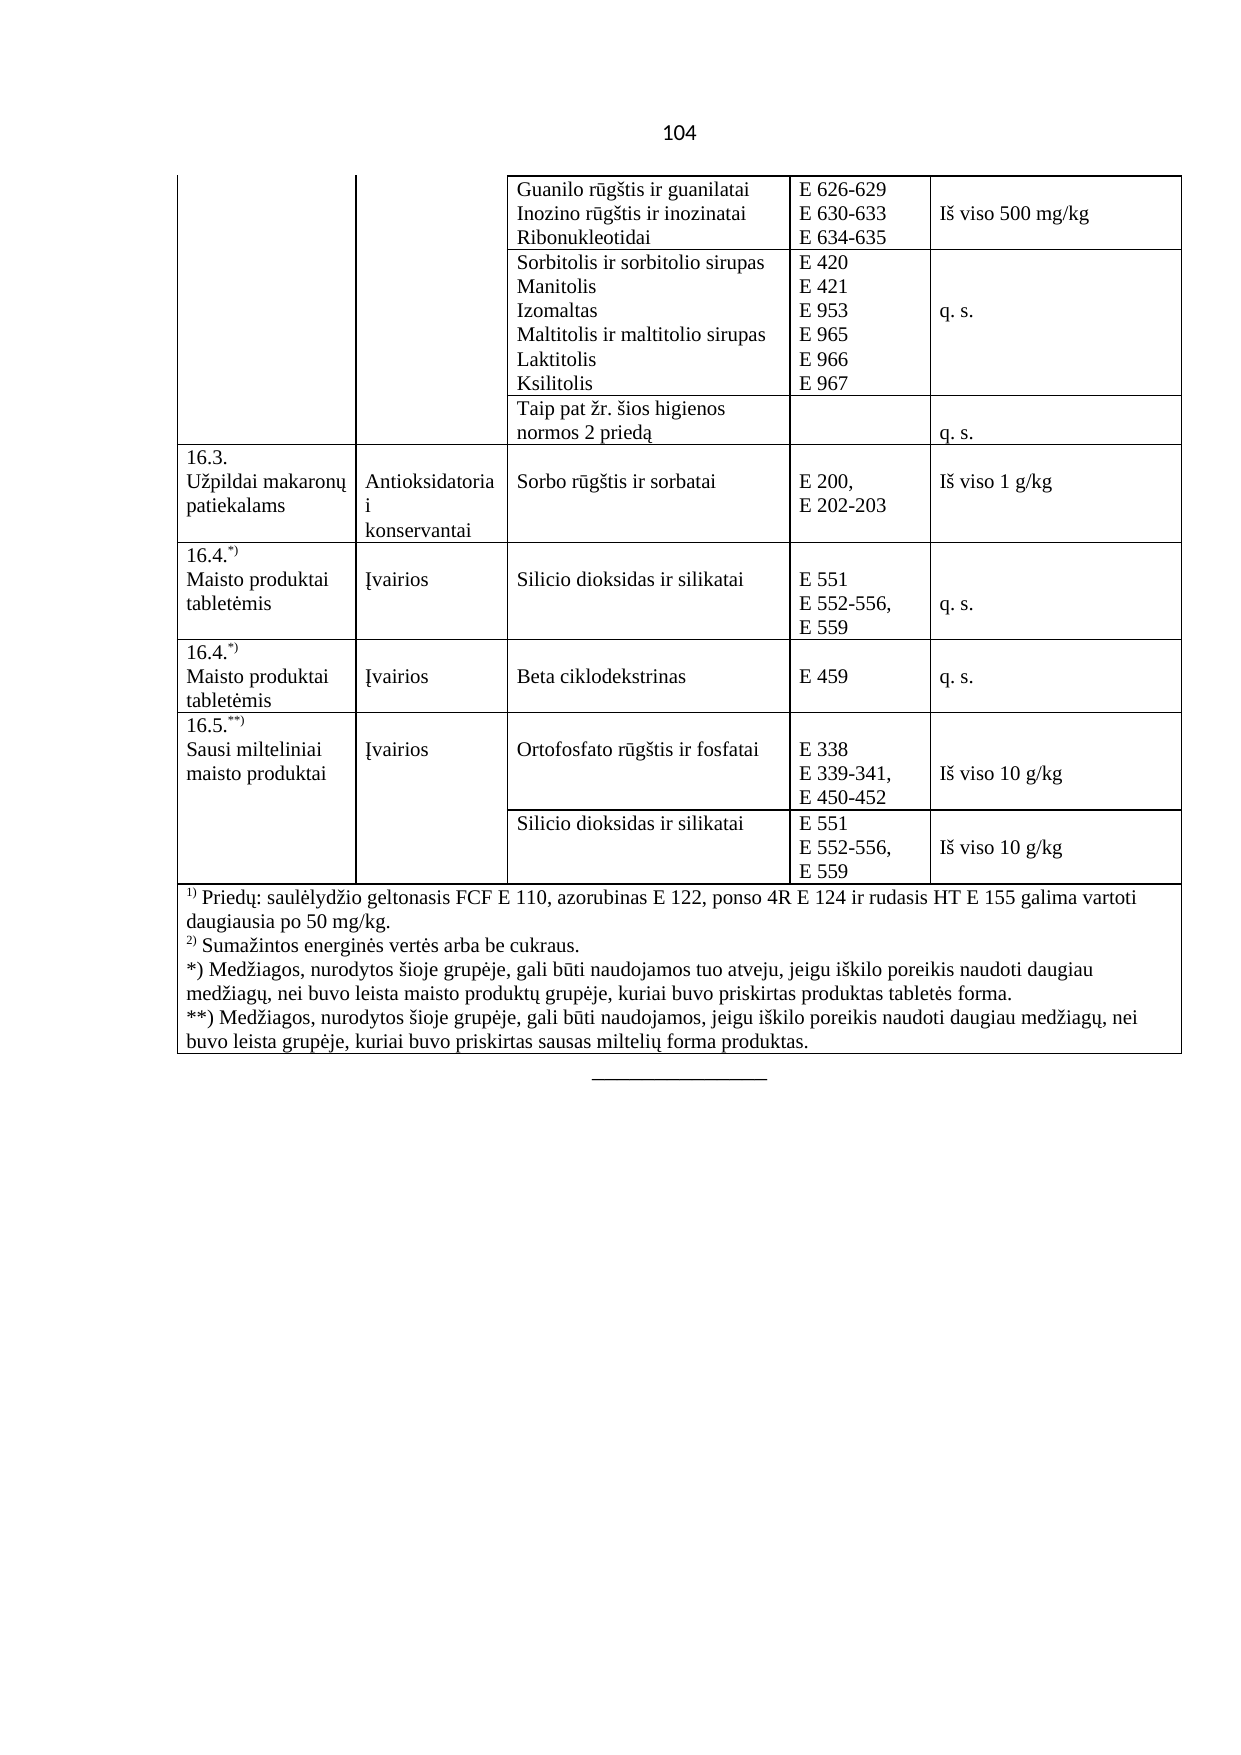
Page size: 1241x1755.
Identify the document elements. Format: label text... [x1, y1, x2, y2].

table_cell E 630-633 [791, 201, 930, 224]
table_cell [178, 809, 355, 883]
table_cell [178, 249, 355, 274]
table_cell 16.3. Užpildai makaronų patiekalams [178, 445, 355, 542]
table_cell q. s. [931, 543, 1181, 639]
table_cell [178, 420, 355, 444]
table_cell [178, 201, 355, 224]
table_cell [357, 249, 507, 274]
table_cell Izomaltas [508, 298, 789, 322]
table_cell *) Medžiagos, nurodytos šioje grupėje, gali būti naudojamos tuo atveju, jeigu iškilo poreikis naudoti daugiau medžiagų, nei buvo leista maisto produktų grupėje, kuriai buvo priskirtas produktas tabletės forma. **) Medžiagos, nurodytos šioje grupėje, gali būti naudojamos, jeigu iškilo poreikis naudoti daugiau medžiagų, nei buvo leista grupėje, kuriai buvo priskirtas sausas miltelių forma produktas. [178, 957, 1181, 1053]
table_cell E 965 [791, 323, 930, 346]
table_cell Inozino rūgštis ir inozinatai [508, 201, 789, 224]
table_cell 16.5.**) Sausi milteliniai maisto produktai [178, 713, 355, 809]
table_cell Įvairios [357, 543, 507, 639]
table_cell [178, 346, 355, 371]
table_cell [357, 201, 507, 224]
table_cell [357, 175, 507, 201]
table_cell 16.4.*) Maisto produktai tabletėmis [178, 640, 355, 712]
table_cell [357, 274, 507, 298]
table_cell Beta ciklodekstrinas [508, 640, 789, 712]
table_cell [931, 177, 1181, 201]
table_cell Silicio dioksidas ir silikatai [508, 811, 789, 883]
table_cell [357, 323, 507, 346]
text ______________ [177, 1054, 1181, 1083]
table_cell [931, 346, 1181, 371]
table_cell E 953 [791, 298, 930, 322]
table_cell [357, 225, 507, 249]
table_cell [931, 250, 1181, 274]
table_cell [357, 395, 507, 420]
table_cell Guanilo rūgštis ir guanilatai [508, 177, 789, 201]
table_cell E 551 E 552-556, E 559 [791, 811, 930, 883]
table_cell E 420 [791, 250, 930, 274]
table_cell Iš viso 500 mg/kg [931, 201, 1181, 224]
table_cell Maltitolis ir maltitolio sirupas [508, 323, 789, 346]
table_cell Iš viso 1 g/kg [931, 445, 1181, 542]
table_cell [178, 274, 355, 298]
table_cell Įvairios [357, 640, 507, 712]
table_cell Taip pat žr. šios higienos [508, 396, 789, 420]
table_cell E 966 [791, 346, 930, 371]
table_cell [357, 371, 507, 394]
table_cell E 626-629 [791, 177, 930, 201]
table_cell 16.4.*) Maisto produktai tabletėmis [178, 543, 355, 639]
table_cell [357, 809, 507, 883]
table_cell [178, 175, 355, 201]
table_cell [791, 420, 930, 444]
table_cell Ortofosfato rūgštis ir fosfatai [508, 713, 789, 809]
table_cell normos 2 priedą [508, 420, 789, 444]
table_cell E 200, E 202-203 [791, 445, 930, 542]
table_cell [791, 396, 930, 420]
table_cell E 338 E 339-341, E 450-452 [791, 713, 930, 809]
table_cell Iš viso 10 g/kg [931, 713, 1181, 809]
table_cell Iš viso 10 g/kg [931, 811, 1181, 883]
table_cell Manitolis [508, 274, 789, 298]
table_cell [357, 346, 507, 371]
table_cell q. s. [931, 420, 1181, 444]
table_cell Ribonukleotidai [508, 225, 789, 249]
table_cell E 459 [791, 640, 930, 712]
table_cell [178, 371, 355, 394]
table_cell [178, 298, 355, 322]
table_cell [931, 396, 1181, 420]
table_cell [357, 298, 507, 322]
table_cell [931, 323, 1181, 346]
table_cell Laktitolis [508, 346, 789, 371]
table_cell [178, 225, 355, 249]
table_cell Antioksidatoriai konservantai [357, 445, 507, 542]
table_cell E 551 E 552-556, E 559 [791, 543, 930, 639]
table_cell Įvairios [357, 713, 507, 809]
table_cell [931, 371, 1181, 394]
table_cell [357, 420, 507, 444]
table_cell [931, 274, 1181, 298]
table_cell Sorbitolis ir sorbitolio sirupas [508, 250, 789, 274]
table_cell E 967 [791, 371, 930, 394]
table_cell [178, 323, 355, 346]
table_cell Ksilitolis [508, 371, 789, 394]
table_cell E 421 [791, 274, 930, 298]
table_cell E 634-635 [791, 225, 930, 249]
table_cell 1) Priedų: saulėlydžio geltonasis FCF E 110, azorubinas E 122, ponso 4R E 124 ir rudasis HT E 155 galima vartoti daugiausia po 50 mg/kg. 2) Sumažintos energinės vertės arba be cukraus. [178, 885, 1181, 957]
table_cell Sorbo rūgštis ir sorbatai [508, 445, 789, 542]
table_cell [931, 225, 1181, 249]
table_cell [178, 395, 355, 420]
table_cell q. s. [931, 298, 1181, 322]
table_cell q. s. [931, 640, 1181, 712]
table_cell Silicio dioksidas ir silikatai [508, 543, 789, 639]
